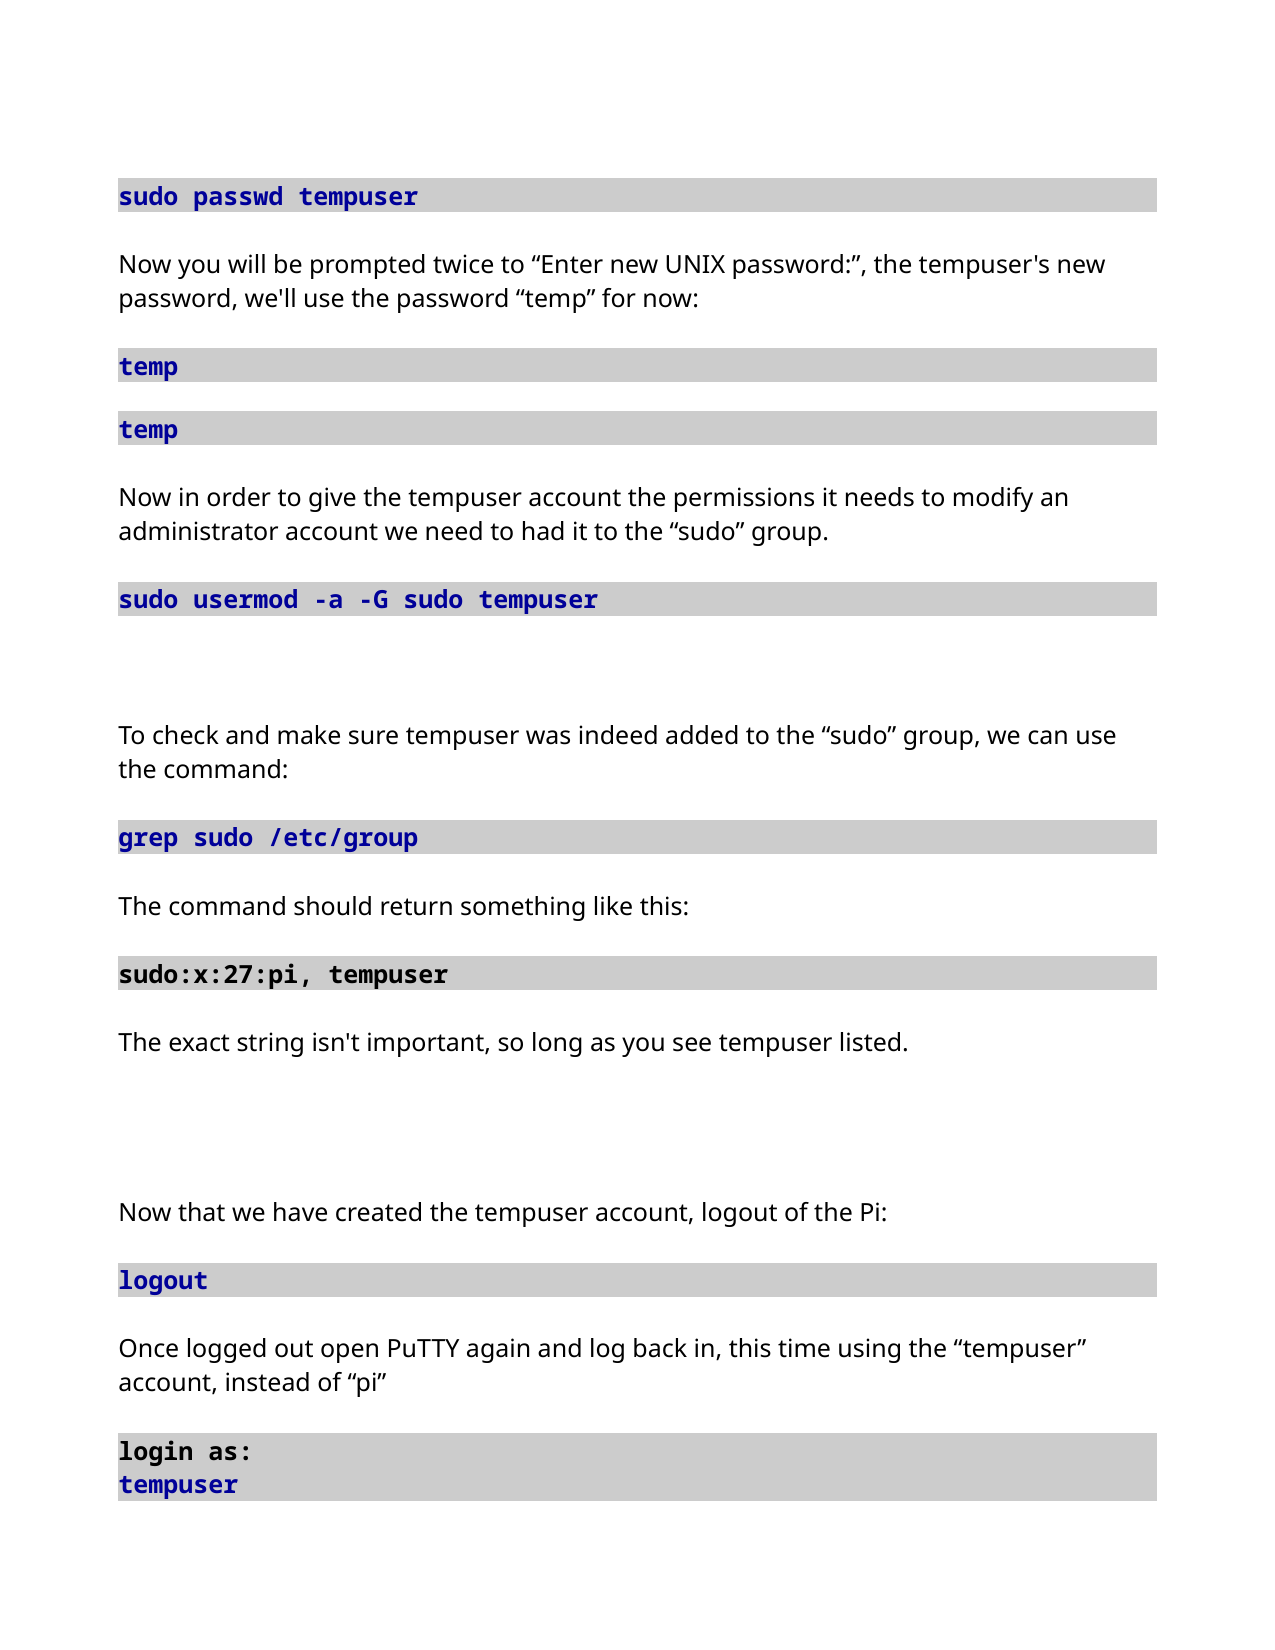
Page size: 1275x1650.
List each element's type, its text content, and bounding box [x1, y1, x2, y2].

text The exact string isn't important, so long as you see tempuser listed. [118, 1024, 1157, 1058]
text sudo:x:27:pi, tempuser [118, 956, 1157, 990]
text The command should return something like this: [118, 888, 1157, 922]
text tempuser [118, 1467, 1157, 1501]
text Now you will be prompted twice to “Enter new UNIX password:”, the tempuser's new password, we'll use the password “temp” for now: [118, 246, 1157, 314]
text login as: [118, 1433, 1157, 1467]
text temp [118, 411, 1157, 445]
text logout [118, 1263, 1157, 1297]
text sudo usermod -a -G sudo tempuser [118, 582, 1157, 616]
text sudo passwd tempuser [118, 178, 1157, 212]
text temp [118, 348, 1157, 382]
text Now in order to give the tempuser account the permissions it needs to modify an administrator account we need to had it to the “sudo” group. [118, 479, 1157, 547]
text Now that we have created the tempuser account, logout of the Pi: [118, 1195, 1157, 1229]
text Once logged out open PuTTY again and log back in, this time using the “tempuser” account, instead of “pi” [118, 1331, 1157, 1399]
text grep sudo /etc/group [118, 820, 1157, 854]
text To check and make sure tempuser was indeed added to the “sudo” group, we can use the command: [118, 718, 1157, 786]
